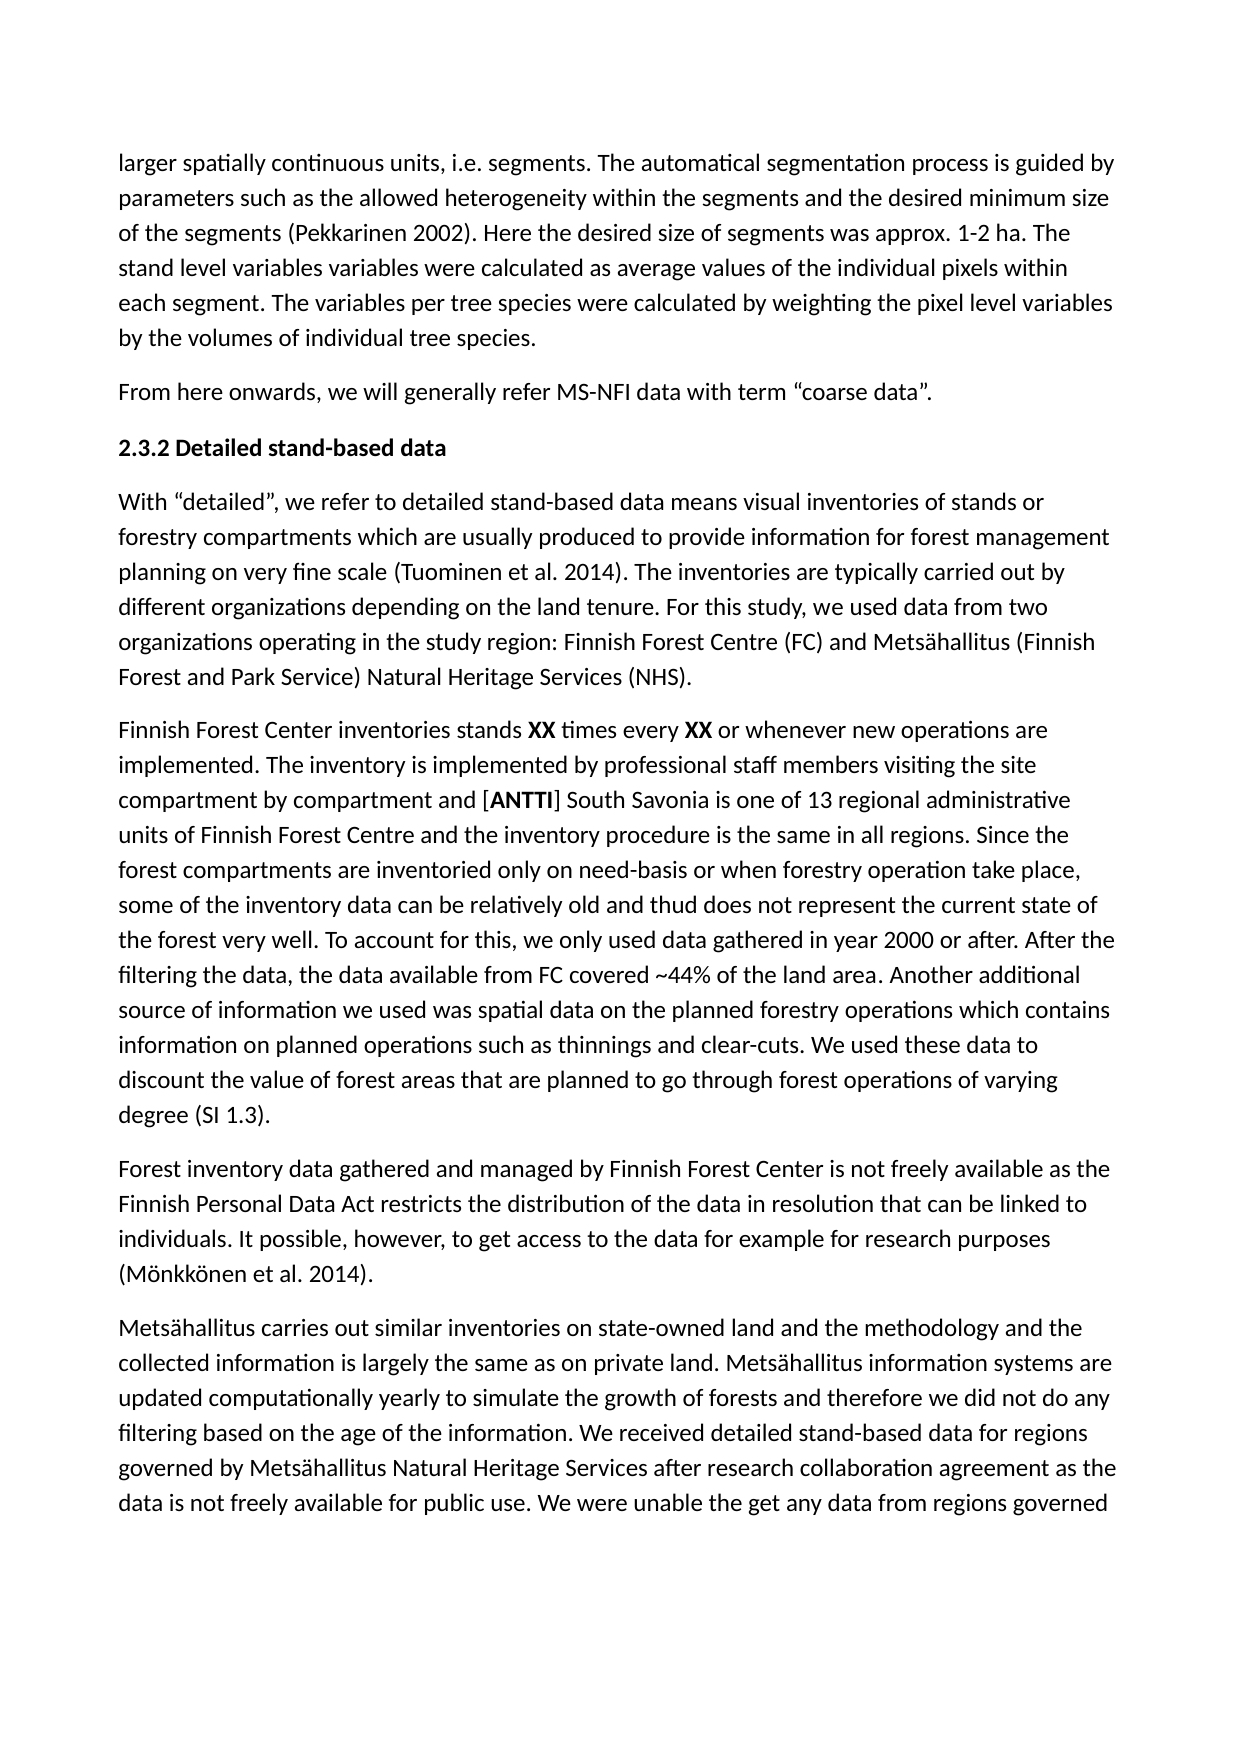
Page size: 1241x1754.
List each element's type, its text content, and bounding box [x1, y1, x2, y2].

text Finnish Forest Center inventories stands XX times every XX or whenever new operations are implemented. The inventory is implemented by professional staff members visiting the site compartment by compartment and [ANTTI] South Savonia is one of 13 regional administrative units of Finnish Forest Centre and the inventory procedure is the same in all regions. Since the forest compartments are inventoried only on need-basis or when forestry operation take place, some of the inventory data can be relatively old and thud does not represent the current state of the forest very well. To account for this, we only used data gathered in year 2000 or after. After the filtering the data, the data available from FC covered ~44% of the land area. Another additional source of information we used was spatial data on the planned forestry operations which contains information on planned operations such as thinnings and clear-cuts. We used these data to discount the value of forest areas that are planned to go through forest operations of varying degree (SI 1.3). [118, 715, 1122, 1130]
text Forest inventory data gathered and managed by Finnish Forest Center is not freely available as the Finnish Personal Data Act restricts the distribution of the data in resolution that can be linked to individuals. It possible, however, to get access to the data for example for research purposes (Mönkkönen et al. 2014). [118, 1153, 1122, 1289]
text From here onwards, we will generally refer MS-NFI data with term “coarse data”. [118, 376, 1122, 407]
text larger spatially continuous units, i.e. segments. The automatical segmentation process is guided by parameters such as the allowed heterogeneity within the segments and the desired minimum size of the segments (Pekkarinen 2002). Here the desired size of segments was approx. 1-2 ha. The stand level variables variables were calculated as average values of the individual pixels within each segment. The variables per tree species were calculated by weighting the pixel level variables by the volumes of individual tree species. [118, 148, 1122, 353]
text With “detailed”, we refer to detailed stand-based data means visual inventories of stands or forestry compartments which are usually produced to provide information for forest management planning on very fine scale (Tuominen et al. 2014). The inventories are typically carried out by different organizations depending on the land tenure. For this study, we used data from two organizations operating in the study region: Finnish Forest Centre (FC) and Metsähallitus (Finnish Forest and Park Service) Natural Heritage Services (NHS). [118, 486, 1122, 691]
text Metsähallitus carries out similar inventories on state-owned land and the methodology and the collected information is largely the same as on private land. Metsähallitus information systems are updated computationally yearly to simulate the growth of forests and therefore we did not do any filtering based on the age of the information. We received detailed stand-based data for regions governed by Metsähallitus Natural Heritage Services after research collaboration agreement as the data is not freely available for public use. We were unable the get any data from regions governed [118, 1312, 1122, 1518]
subtitle 2.3.2 Detailed stand-based data [118, 432, 1122, 463]
